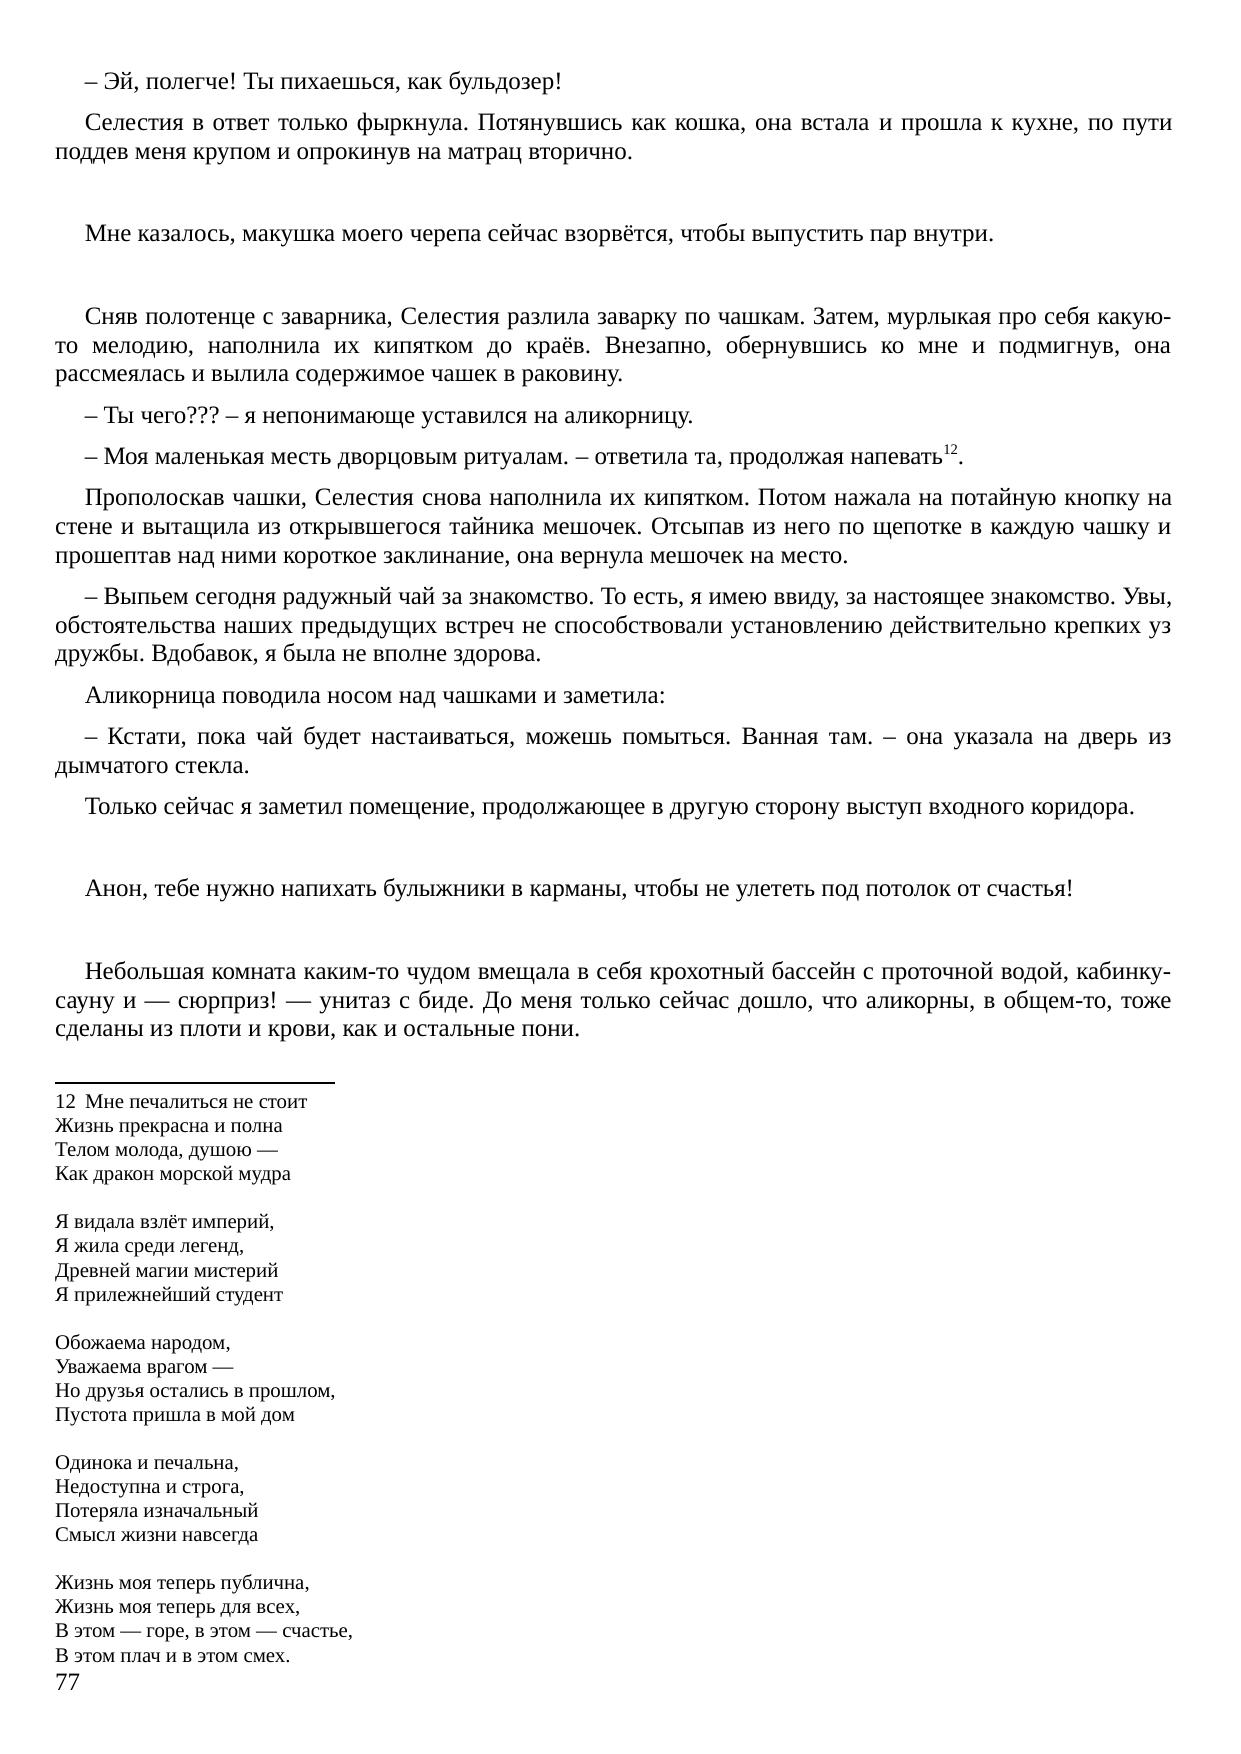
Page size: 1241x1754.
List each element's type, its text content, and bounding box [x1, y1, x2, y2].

text Обожаема народом, [55, 1330, 1173, 1354]
text Пустота пришла в мой дом [55, 1402, 1173, 1426]
text Древней магии мистерий [55, 1257, 1173, 1282]
text – Выпьем сегодня радужный чай за знакомство. То есть, я имею ввиду, за настоящее знакомство. Увы, обстоятельства наших предыдущих встреч не способствовали установлению действительно крепких уз дружбы. Вдобавок, я была не вполне здорова. [55, 581, 1173, 667]
text Аликорница поводила носом над чашками и заметила: [55, 680, 1173, 708]
text Сняв полотенце с заварника, Селестия разлила заварку по чашкам. Затем, мурлыкая про себя какую-то мелодию, наполнила их кипятком до краёв. Внезапно, обернувшись ко мне и подмигнув, она рассмеялась и вылила содержимое чашек в раковину. [55, 301, 1173, 387]
text Мне печалиться не стоит [55, 1089, 1173, 1113]
text – Эй, полегче! Ты пихаешься, как бульдозер! [55, 66, 1173, 95]
text Мне казалось, макушка моего черепа сейчас взорвётся, чтобы выпустить пар внутри. [55, 218, 1173, 247]
text Жизнь прекрасна и полна [55, 1113, 1173, 1137]
text Одинока и печальна, [55, 1450, 1173, 1474]
text – Моя маленькая месть дворцовым ритуалам. – ответила та, продолжая напевать. [55, 441, 1173, 470]
text Прополоскав чашки, Селестия снова наполнила их кипятком. Потом нажала на потайную кнопку на стене и вытащила из открывшегося тайника мешочек. Отсыпав из него по щепотке в каждую чашку и прошептав над ними короткое заклинание, она вернула мешочек на место. [55, 482, 1173, 568]
text Но друзья остались в прошлом, [55, 1378, 1173, 1402]
text Как дракон морской мудра [55, 1161, 1173, 1185]
text Селестия в ответ только фыркнула. Потянувшись как кошка, она встала и прошла к кухне, по пути поддев меня крупом и опрокинув на матрац вторично. [55, 107, 1173, 165]
text Только сейчас я заметил помещение, продолжающее в другую сторону выступ входного коридора. [55, 791, 1173, 820]
text Я жила среди легенд, [55, 1233, 1173, 1257]
text Недоступна и строга, [55, 1474, 1173, 1498]
text Жизнь моя теперь для всех, [55, 1594, 1173, 1618]
text Анон, тебе нужно напихать булыжники в карманы, чтобы не улететь под потолок от счастья! [55, 873, 1173, 902]
text В этом — горе, в этом — счастье, [55, 1618, 1173, 1642]
text Я прилежнейший студент [55, 1282, 1173, 1306]
text Телом молода, душою — [55, 1137, 1173, 1161]
text Небольшая комната каким-то чудом вмещала в себя крохотный бассейн с проточной водой, кабинку-сауну и — сюрприз! — унитаз с биде. До меня только сейчас дошло, что аликорны, в общем-то, тоже сделаны из плоти и крови, как и остальные пони. [55, 956, 1173, 1042]
text Потеряла изначальный [55, 1498, 1173, 1522]
text Я видала взлёт империй, [55, 1209, 1173, 1233]
text Смысл жизни навсегда [55, 1522, 1173, 1546]
text Уважаема врагом — [55, 1354, 1173, 1378]
text В этом плач и в этом смех. [55, 1642, 1173, 1667]
text Жизнь моя теперь публична, [55, 1570, 1173, 1594]
text – Кстати, пока чай будет настаиваться, можешь помыться. Ванная там. – она указала на дверь из дымчатого стекла. [55, 721, 1173, 778]
text – Ты чего??? – я непонимающе уставился на аликорницу. [55, 400, 1173, 428]
